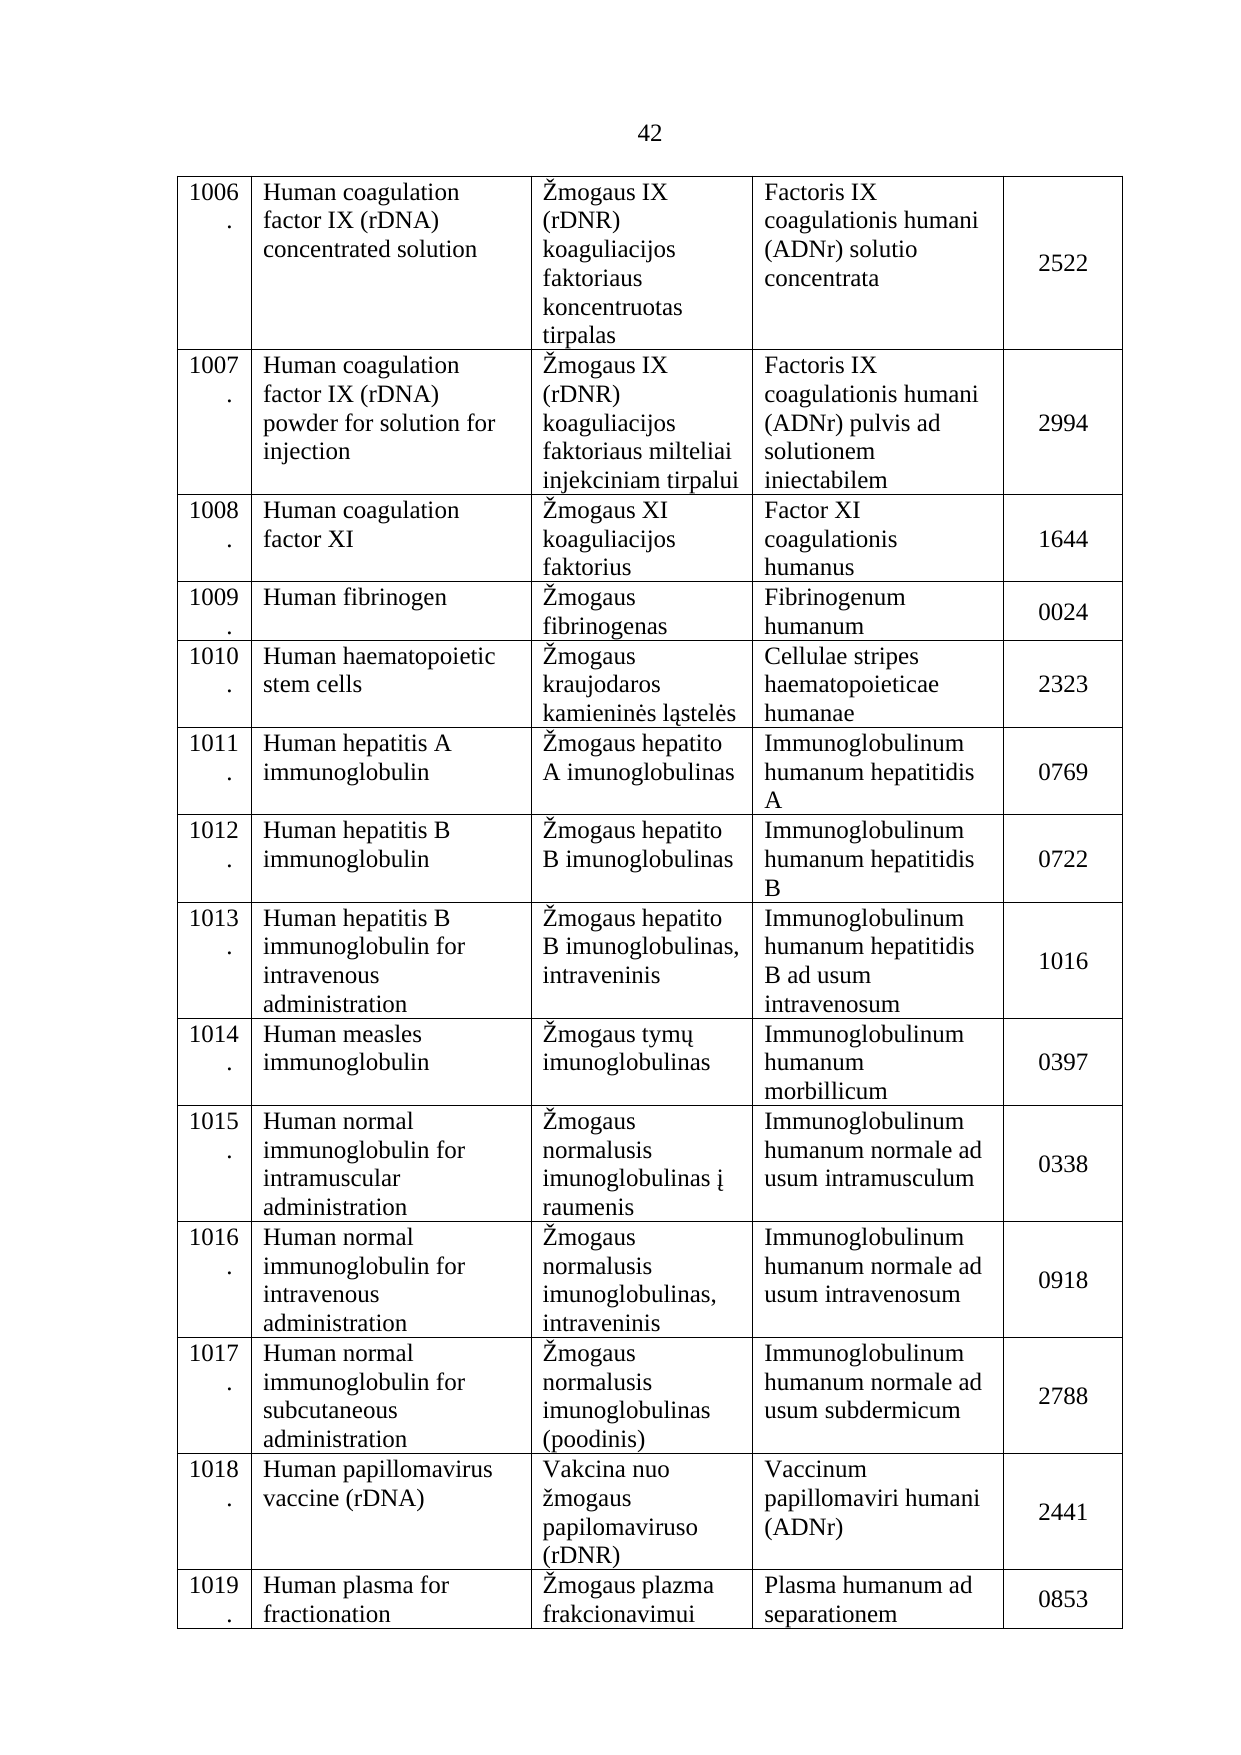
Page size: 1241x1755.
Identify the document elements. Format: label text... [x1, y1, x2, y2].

table_cell Human normal immunoglobulin for intramuscular administration [252, 1106, 531, 1221]
table_cell 1006. [178, 177, 251, 349]
table_cell 0722 [1004, 815, 1122, 902]
table_cell Žmogaus fibrinogenas [532, 582, 752, 640]
table_cell 0338 [1004, 1106, 1122, 1221]
table_cell Human normal immunoglobulin for subcutaneous administration [252, 1338, 531, 1453]
table_cell Žmogaus hepatito B imunoglobulinas [532, 815, 752, 902]
table_cell Žmogaus hepatito B imunoglobulinas, intraveninis [532, 903, 752, 1018]
table_cell Human coagulation factor IX (rDNA) concentrated solution [252, 177, 531, 349]
table_cell Fibrinogenum humanum [753, 582, 1003, 640]
table_cell Žmogaus hepatito A imunoglobulinas [532, 728, 752, 814]
table_cell Žmogaus plazma frakcionavimui [532, 1570, 752, 1628]
table_cell Vaccinum papillomaviri humani (ADNr) [753, 1454, 1003, 1569]
table_cell Human haematopoietic stem cells [252, 641, 531, 727]
table_cell 2994 [1004, 350, 1122, 494]
table_cell Immunoglobulinum humanum hepatitidis A [753, 728, 1003, 814]
table_cell Immunoglobulinum humanum normale ad usum subdermicum [753, 1338, 1003, 1453]
table_cell Immunoglobulinum humanum normale ad usum intramusculum [753, 1106, 1003, 1221]
table_cell 2441 [1004, 1454, 1122, 1569]
table_cell 1018. [178, 1454, 251, 1569]
table_cell 0397 [1004, 1019, 1122, 1105]
table_cell 1013. [178, 903, 251, 1018]
table_cell 2522 [1004, 177, 1122, 349]
table_cell Žmogaus normalusis imunoglobulinas, intraveninis [532, 1222, 752, 1337]
table_cell 1644 [1004, 495, 1122, 581]
table_cell Vakcina nuo žmogaus papilomaviruso (rDNR) [532, 1454, 752, 1569]
table_cell 1012. [178, 815, 251, 902]
table_cell 1015. [178, 1106, 251, 1221]
table_cell Immunoglobulinum humanum normale ad usum intravenosum [753, 1222, 1003, 1337]
table_cell Immunoglobulinum humanum hepatitidis B ad usum intravenosum [753, 903, 1003, 1018]
table_cell Human coagulation factor IX (rDNA) powder for solution for injection [252, 350, 531, 494]
table_cell Human coagulation factor XI [252, 495, 531, 581]
table_cell 1014. [178, 1019, 251, 1105]
table_cell Cellulae stripes haematopoieticae humanae [753, 641, 1003, 727]
table_cell Factoris IX coagulationis humani (ADNr) solutio concentrata [753, 177, 1003, 349]
table_cell Žmogaus normalusis imunoglobulinas (poodinis) [532, 1338, 752, 1453]
table_cell 0853 [1004, 1570, 1122, 1628]
table_cell Immunoglobulinum humanum morbillicum [753, 1019, 1003, 1105]
table_cell Žmogaus kraujodaros kamieninės ląstelės [532, 641, 752, 727]
table_cell 2788 [1004, 1338, 1122, 1453]
table_cell Žmogaus XI koaguliacijos faktorius [532, 495, 752, 581]
table_cell 1016. [178, 1222, 251, 1337]
table_cell 1010. [178, 641, 251, 727]
table_cell 0024 [1004, 582, 1122, 640]
table_cell 1011. [178, 728, 251, 814]
table_cell Human plasma for fractionation [252, 1570, 531, 1628]
table_cell Human measles immunoglobulin [252, 1019, 531, 1105]
table_cell Factoris IX coagulationis humani (ADNr) pulvis ad solutionem iniectabilem [753, 350, 1003, 494]
table_cell 1009. [178, 582, 251, 640]
table_cell Factor XI coagulationis humanus [753, 495, 1003, 581]
table_cell 0918 [1004, 1222, 1122, 1337]
table_cell 1019. [178, 1570, 251, 1628]
table_cell 0769 [1004, 728, 1122, 814]
table_cell Žmogaus IX (rDNR) koaguliacijos faktoriaus koncentruotas tirpalas [532, 177, 752, 349]
table_cell 1008. [178, 495, 251, 581]
table_cell Immunoglobulinum humanum hepatitidis B [753, 815, 1003, 902]
table_cell 1007. [178, 350, 251, 494]
table_cell Human papillomavirus vaccine (rDNA) [252, 1454, 531, 1569]
table_cell Human normal immunoglobulin for intravenous administration [252, 1222, 531, 1337]
table_cell Žmogaus IX (rDNR) koaguliacijos faktoriaus milteliai injekciniam tirpalui [532, 350, 752, 494]
table_cell 2323 [1004, 641, 1122, 727]
table_cell Žmogaus tymų imunoglobulinas [532, 1019, 752, 1105]
table_cell Plasma humanum ad separationem [753, 1570, 1003, 1628]
table_cell Human hepatitis B immunoglobulin [252, 815, 531, 902]
table_cell Human fibrinogen [252, 582, 531, 640]
table_cell Human hepatitis A immunoglobulin [252, 728, 531, 814]
table_cell Human hepatitis B immunoglobulin for intravenous administration [252, 903, 531, 1018]
table_cell 1016 [1004, 903, 1122, 1018]
table_cell Žmogaus normalusis imunoglobulinas į raumenis [532, 1106, 752, 1221]
table_cell 1017. [178, 1338, 251, 1453]
